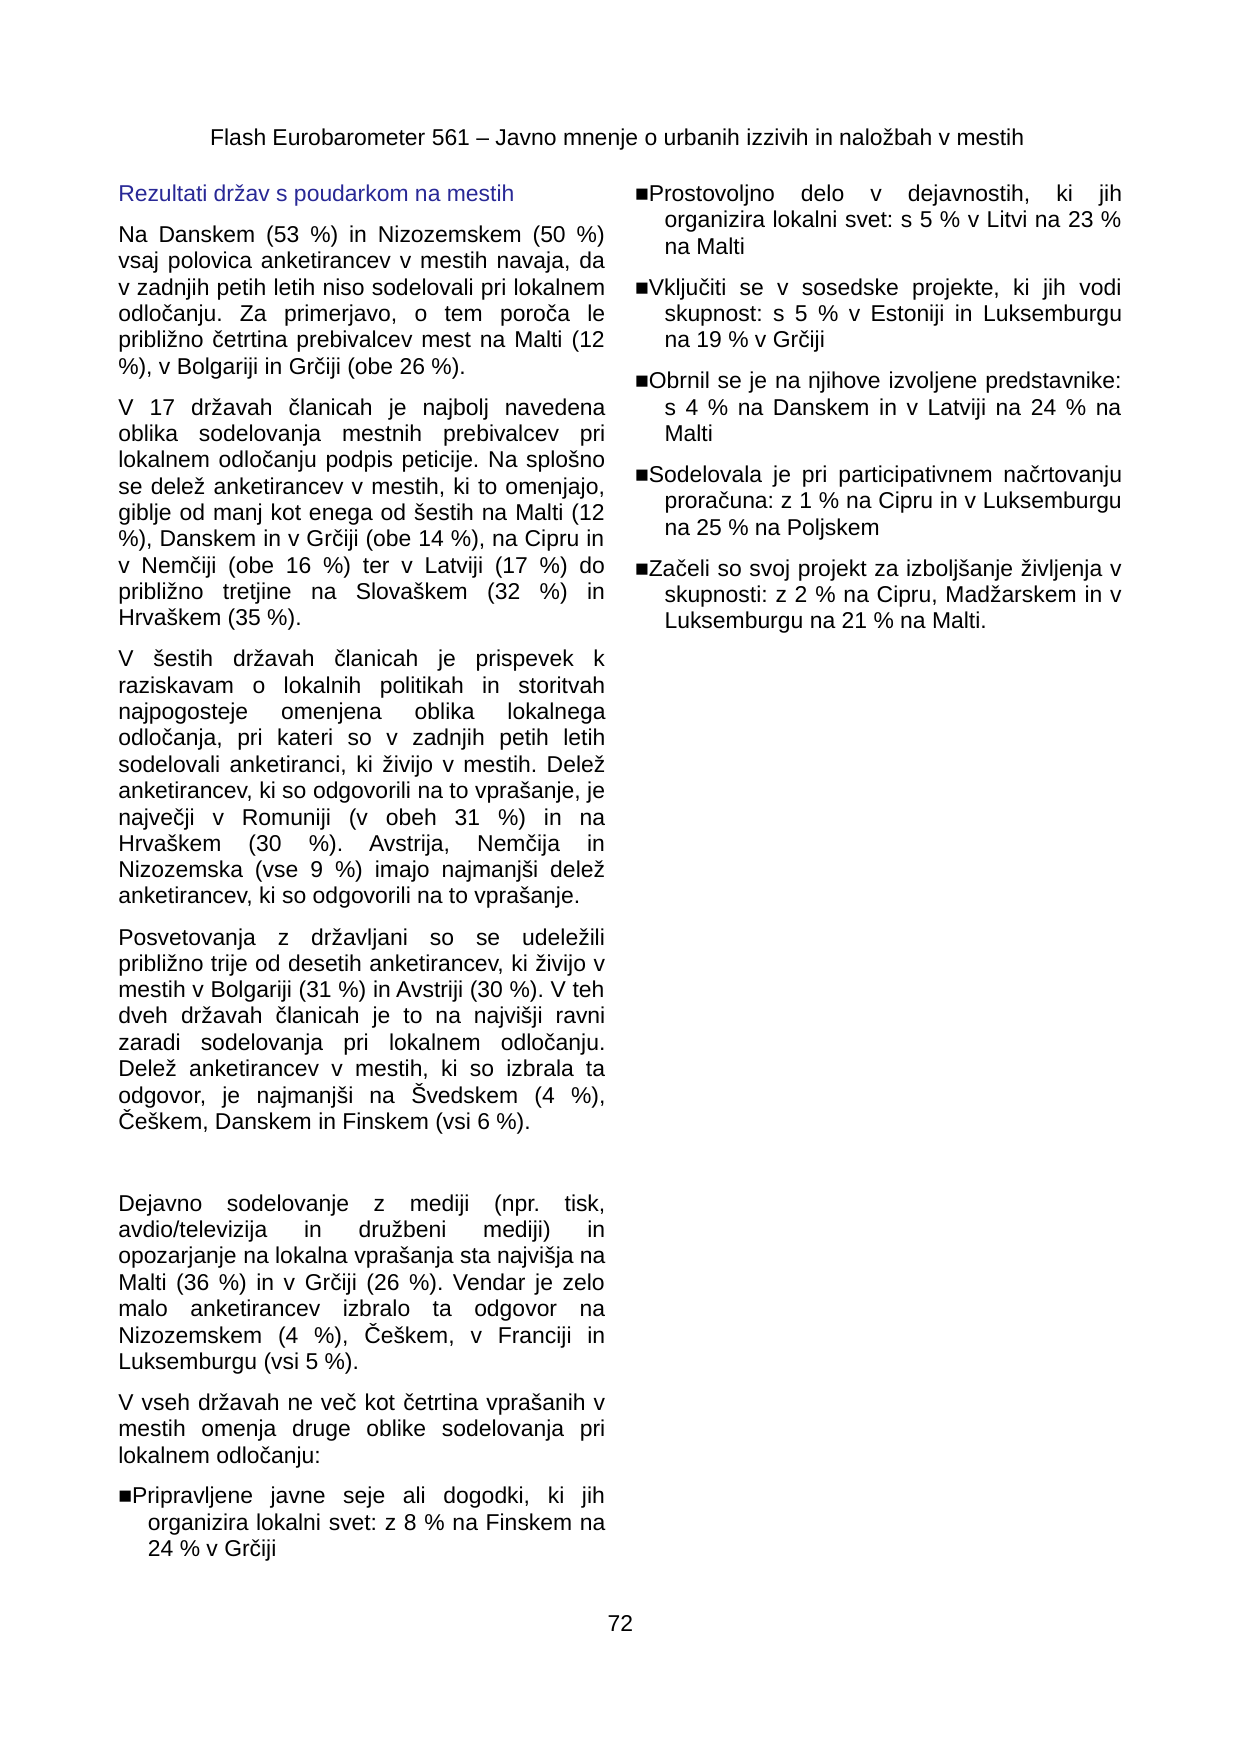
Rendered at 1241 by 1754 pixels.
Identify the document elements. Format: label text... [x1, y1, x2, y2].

text V 17 državah članicah je najbolj navedena oblika sodelovanja mestnih prebivalcev pri lokalnem odločanju podpis peticije. Na splošno se delež anketirancev v mestih, ki to omenjajo, giblje od manj kot enega od šestih na Malti (12 %), Danskem in v Grčiji (obe 14 %), na Cipru in v Nemčiji (obe 16 %) ter v Latviji (17 %) do približno tretjine na Slovaškem (32 %) in Hrvaškem (35 %). [118, 393, 605, 631]
text ■Pripravljene javne seje ali dogodki, ki jih organizira lokalni svet: z 8 % na Finskem na 24 % v Grčiji [118, 1482, 605, 1562]
text V vseh državah ne več kot četrtina vprašanih v mestih omenja druge oblike sodelovanja pri lokalnem odločanju: [118, 1389, 605, 1468]
text ■Vključiti se v sosedske projekte, ki jih vodi skupnost: s 5 % v Estoniji in Luksemburgu na 19 % v Grčiji [635, 273, 1122, 353]
text Rezultati držav s poudarkom na mestih [118, 180, 605, 206]
text ■Obrnil se je na njihove izvoljene predstavnike: s 4 % na Danskem in v Latviji na 24 % na Malti [635, 367, 1122, 446]
text Dejavno sodelovanje z mediji (npr. tisk, avdio/televizija in družbeni mediji) in opozarjanje na lokalna vprašanja sta najvišja na Malti (36 %) in v Grčiji (26 %). Vendar je zelo malo anketirancev izbralo ta odgovor na Nizozemskem (4 %), Češkem, v Franciji in Luksemburgu (vsi 5 %). [118, 1190, 605, 1374]
text V šestih državah članicah je prispevek k raziskavam o lokalnih politikah in storitvah najpogosteje omenjena oblika lokalnega odločanja, pri kateri so v zadnjih petih letih sodelovali anketiranci, ki živijo v mestih. Delež anketirancev, ki so odgovorili na to vprašanje, je največji v Romuniji (v obeh 31 %) in na Hrvaškem (30 %). Avstrija, Nemčija in Nizozemska (vse 9 %) imajo najmanjši delež anketirancev, ki so odgovorili na to vprašanje. [118, 645, 605, 909]
text ■Začeli so svoj projekt za izboljšanje življenja v skupnosti: z 2 % na Cipru, Madžarskem in v Luksemburgu na 21 % na Malti. [635, 554, 1122, 633]
text ■Prostovoljno delo v dejavnostih, ki jih organizira lokalni svet: s 5 % v Litvi na 23 % na Malti [635, 180, 1122, 259]
text ■Sodelovala je pri participativnem načrtovanju proračuna: z 1 % na Cipru in v Luksemburgu na 25 % na Poljskem [635, 461, 1122, 540]
text Posvetovanja z državljani so se udeležili približno trije od desetih anketirancev, ki živijo v mestih v Bolgariji (31 %) in Avstriji (30 %). V teh dveh državah članicah je to na najvišji ravni zaradi sodelovanja pri lokalnem odločanju. Delež anketirancev v mestih, ki so izbrala ta odgovor, je najmanjši na Švedskem (4 %), Češkem, Danskem in Finskem (vsi 6 %). [118, 923, 605, 1134]
text Na Danskem (53 %) in Nizozemskem (50 %) vsaj polovica anketirancev v mestih navaja, da v zadnjih petih letih niso sodelovali pri lokalnem odločanju. Za primerjavo, o tem poroča le približno četrtina prebivalcev mest na Malti (12 %), v Bolgariji in Grčiji (obe 26 %). [118, 221, 605, 379]
